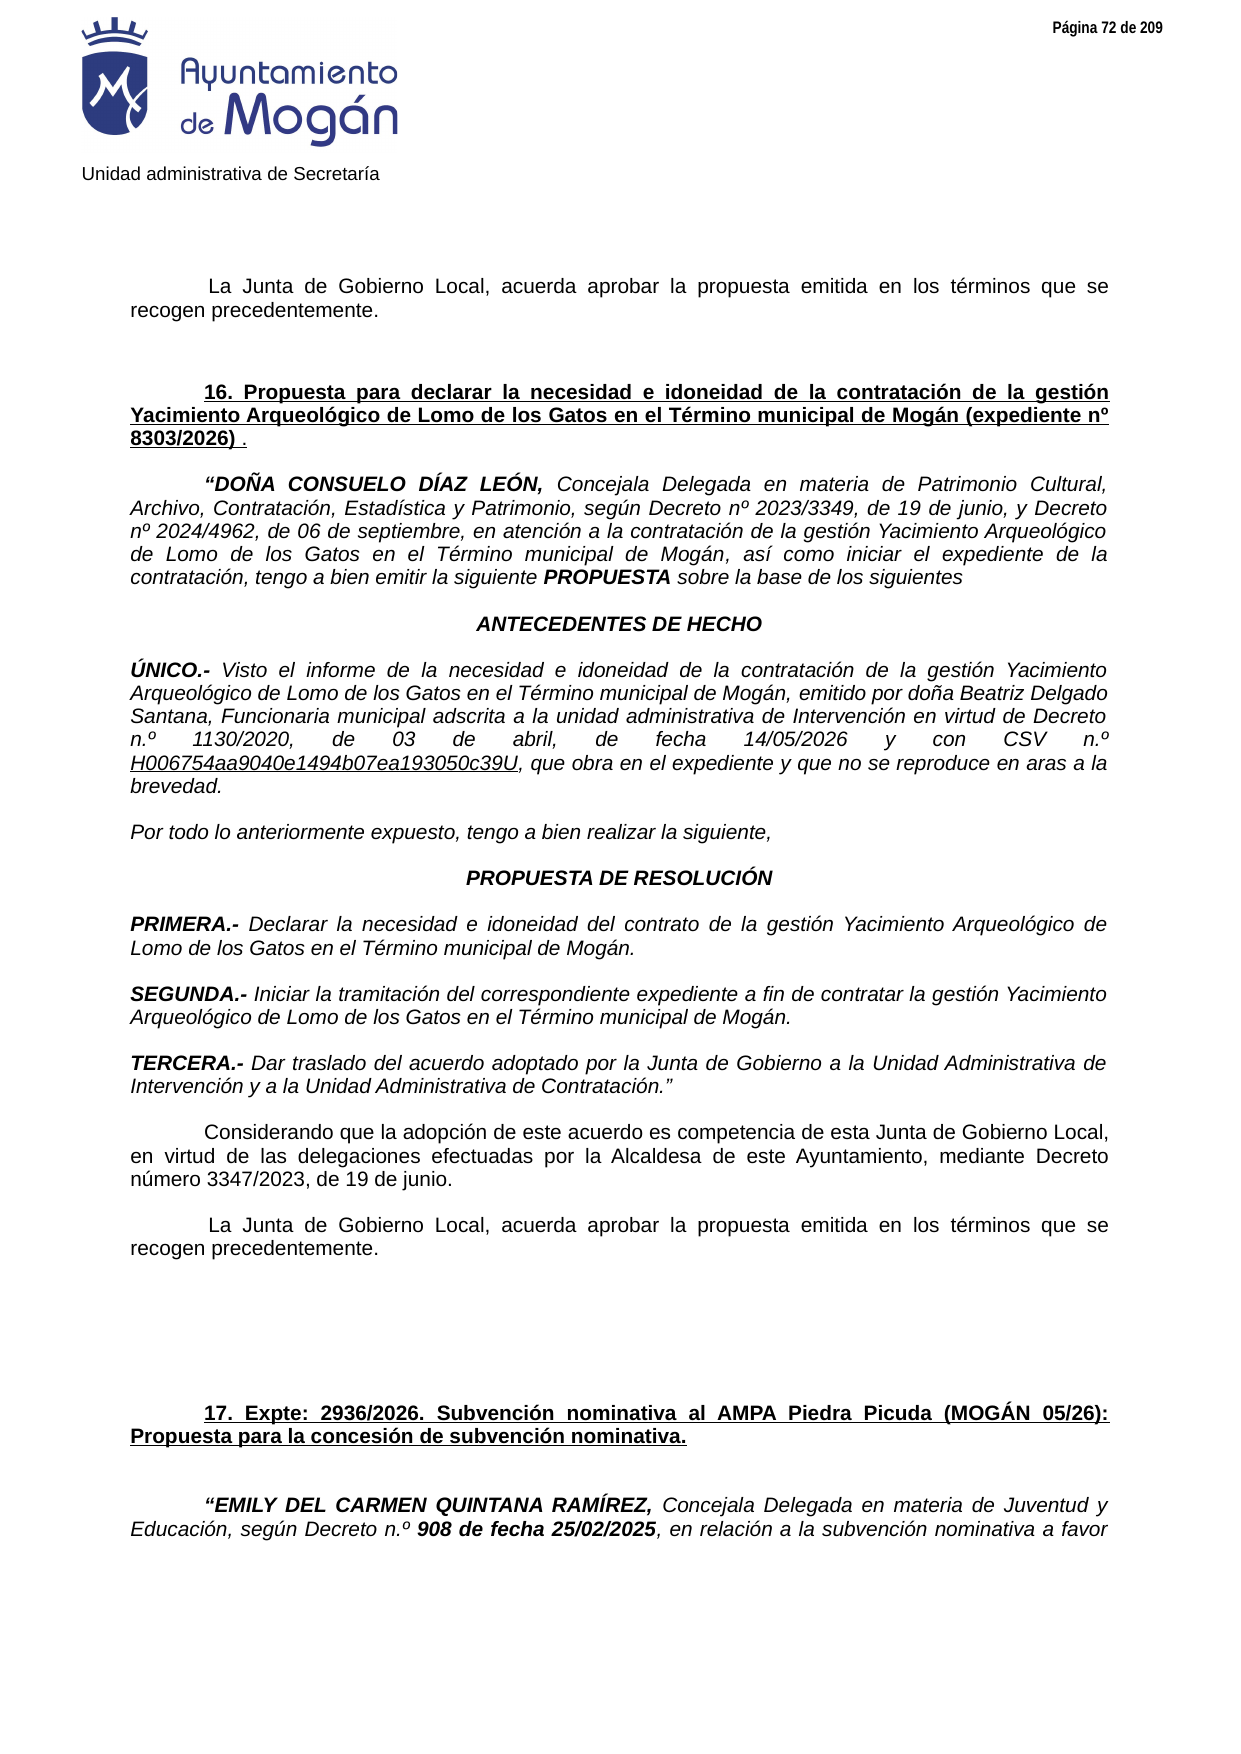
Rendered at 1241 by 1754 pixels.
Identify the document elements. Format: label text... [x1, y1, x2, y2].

text 16. Propuesta para declarar la necesidad e idoneidad de la contratación de la gestión Yacimiento Arqueológico de Lomo de los Gatos en el Término municipal de Mogán (expediente nº 8303/2026) . [130, 380, 1110, 450]
text ÚNICO.- Visto el informe de la necesidad e idoneidad de la contratación de la gestión Yacimiento Arqueológico de Lomo de los Gatos en el Término municipal de Mogán, emitido por doña Beatriz Delgado Santana, Funcionaria municipal adscrita a la unidad administrativa de Intervención en virtud de Decreto n.º 1130/2020, de 03 de abril, de fecha 14/05/2026 y con CSV n.º H006754aa9040e1494b07ea193050c39U, que obra en el expediente y que no se reproduce en aras a la brevedad. [130, 658, 1110, 798]
picture [81, 17, 398, 153]
text PROPUESTA DE RESOLUCIÓN [130, 867, 1110, 890]
text “EMILY DEL CARMEN QUINTANA RAMÍREZ, Concejala Delegada en materia de Juventud y Educación, según Decreto n.º 908 de fecha 25/02/2025, en relación a la subvención nominativa a favor [130, 1494, 1110, 1540]
text TERCERA.- Dar traslado del acuerdo adoptado por la Junta de Gobierno a la Unidad Administrativa de Intervención y a la Unidad Administrativa de Contratación.” [130, 1052, 1110, 1098]
text Por todo lo anteriormente expuesto, tengo a bien realizar la siguiente, [130, 821, 1110, 844]
text La Junta de Gobierno Local, acuerda aprobar la propuesta emitida en los términos que se recogen precedentemente. [130, 275, 1110, 321]
text “DOÑA CONSUELO DÍAZ LEÓN, Concejala Delegada en materia de Patrimonio Cultural, Archivo, Contratación, Estadística y Patrimonio, según Decreto nº 2023/3349, de 19 de junio, y Decreto nº 2024/4962, de 06 de septiembre, en atención a la contratación de la gestión Yacimiento Arqueológico de Lomo de los Gatos en el Término municipal de Mogán, así como iniciar el expediente de la contratación, tengo a bien emitir la siguiente PROPUESTA sobre la base de los siguientes [130, 473, 1110, 589]
text Considerando que la adopción de este acuerdo es competencia de esta Junta de Gobierno Local, en virtud de las delegaciones efectuadas por la Alcaldesa de este Ayuntamiento, mediante Decreto número 3347/2023, de 19 de junio. [130, 1121, 1110, 1191]
text ANTECEDENTES DE HECHO [130, 612, 1110, 635]
text SEGUNDA.- Iniciar la tramitación del correspondiente expediente a fin de contratar la gestión Yacimiento Arqueológico de Lomo de los Gatos en el Término municipal de Mogán. [130, 982, 1110, 1029]
text 17. Expte: 2936/2026. Subvención nominativa al AMPA Piedra Picuda (MOGÁN 05/26): Propuesta para la concesión de subvención nominativa. [130, 1401, 1110, 1448]
text PRIMERA.- Declarar la necesidad e idoneidad del contrato de la gestión Yacimiento Arqueológico de Lomo de los Gatos en el Término municipal de Mogán. [130, 913, 1110, 959]
text La Junta de Gobierno Local, acuerda aprobar la propuesta emitida en los términos que se recogen precedentemente. [130, 1213, 1110, 1260]
